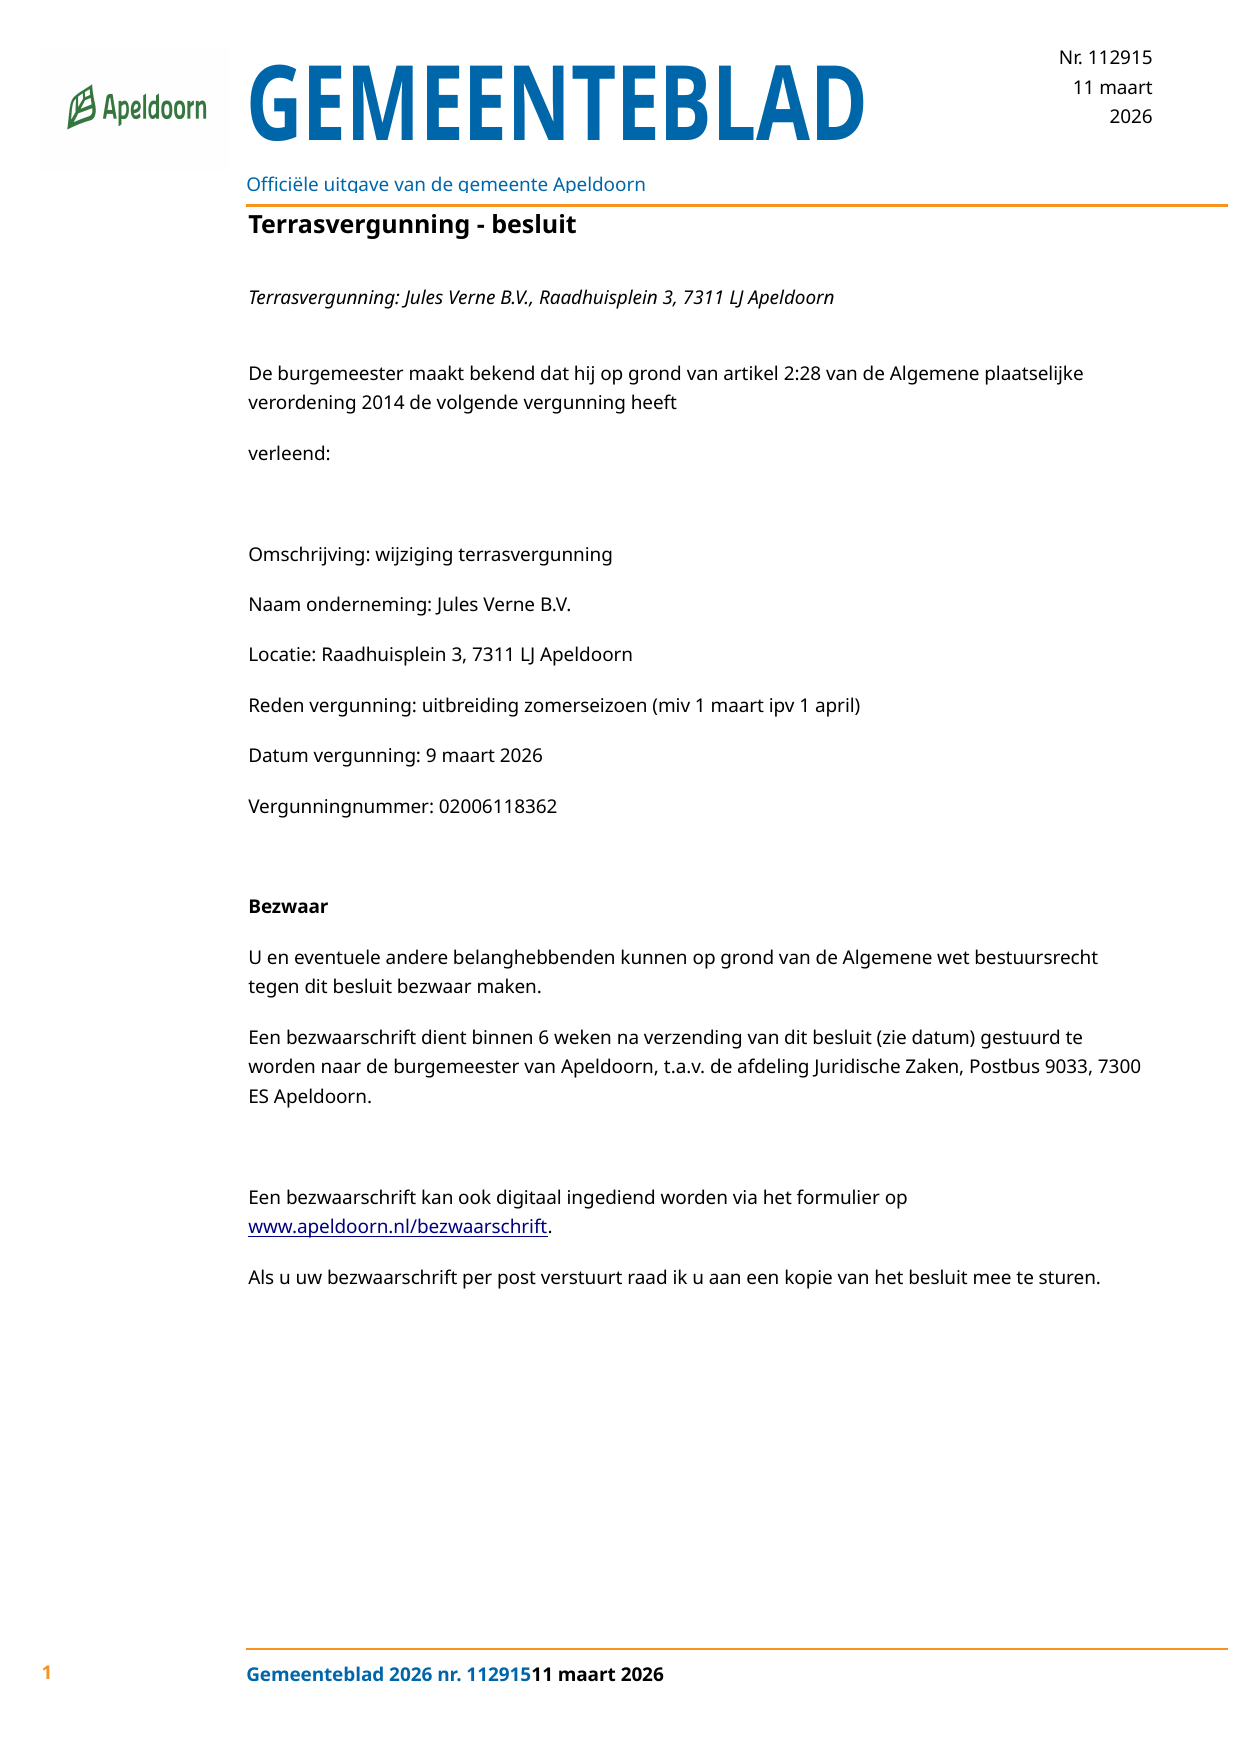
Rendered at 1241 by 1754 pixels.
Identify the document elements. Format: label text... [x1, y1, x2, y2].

text De burgemeester maakt bekend dat hij op grond van artikel 2:28 van de Algemene plaatselijke verordening 2014 de volgende vergunning heeft [248, 360, 1152, 415]
text Omschrijving: wijziging terrasvergunning [248, 541, 1152, 567]
text verleend: [248, 440, 1152, 466]
picture [41, 47, 231, 172]
text Vergunningnummer: 02006118362 [248, 793, 1152, 819]
text Reden vergunning: uitbreiding zomerseizoen (miv 1 maart ipv 1 april) [248, 692, 1152, 718]
text Een bezwaarschrift dient binnen 6 weken na verzending van dit besluit (zie datum) gestuurd te worden naar de burgemeester van Apeldoorn, t.a.v. de afdeling Juridische Zaken, Postbus 9033, 7300 ES Apeldoorn. [248, 1024, 1152, 1109]
text Datum vergunning: 9 maart 2026 [248, 742, 1152, 768]
text Als u uw bezwaarschrift per post verstuurt raad ik u aan een kopie van het besluit mee te sturen. [248, 1264, 1152, 1290]
text Bezwaar [248, 894, 1152, 919]
text Terrasvergunning - besluit [248, 207, 1152, 241]
text U en eventuele andere belanghebbenden kunnen op grond van de Algemene wet bestuursrecht tegen dit besluit bezwaar maken. [248, 944, 1152, 999]
text Terrasvergunning: Jules Verne B.V., Raadhuisplein 3, 7311 LJ Apeldoorn [248, 284, 1152, 309]
text Naam onderneming: Jules Verne B.V. [248, 591, 1152, 617]
text Locatie: Raadhuisplein 3, 7311 LJ Apeldoorn [248, 642, 1152, 667]
text Een bezwaarschrift kan ook digitaal ingediend worden via het formulier op www.apeldoorn.nl/bezwaarschrift. [248, 1184, 1152, 1239]
